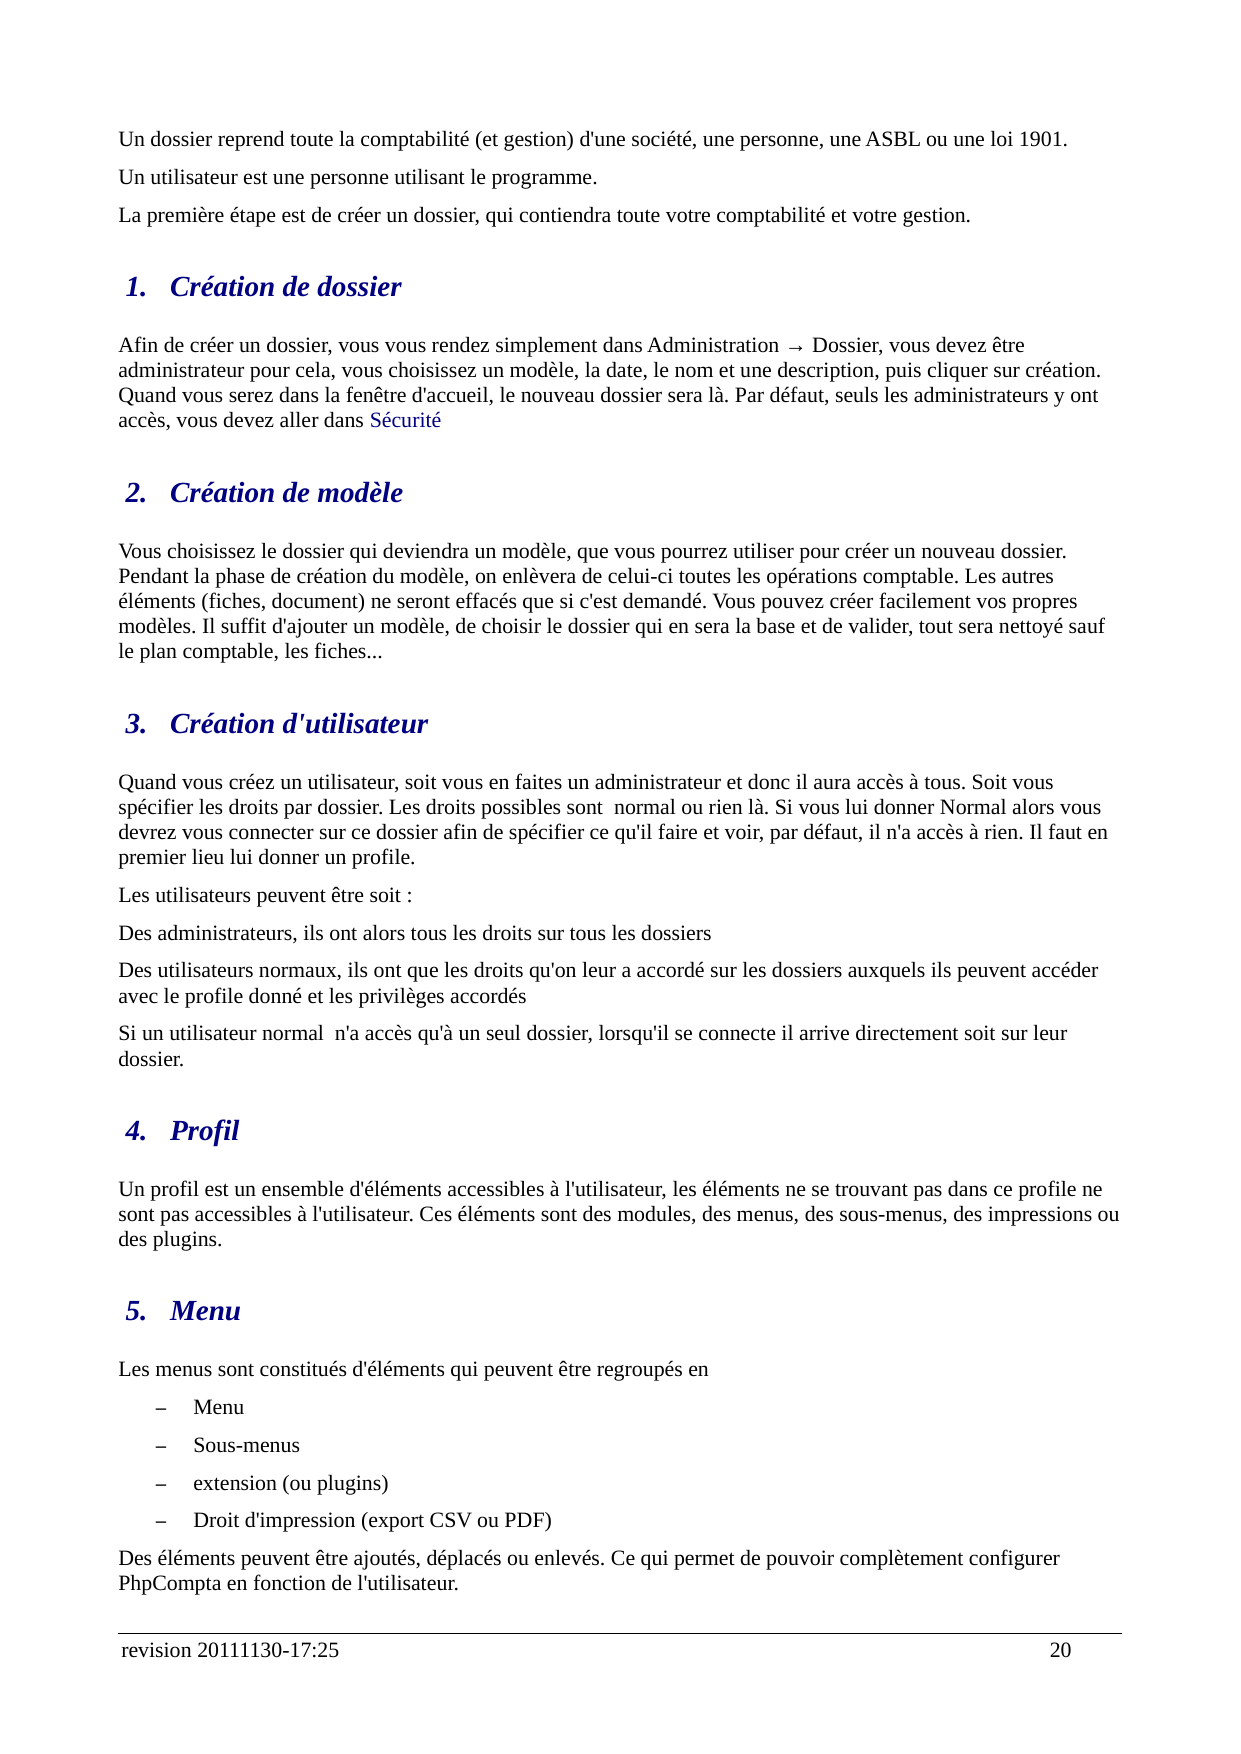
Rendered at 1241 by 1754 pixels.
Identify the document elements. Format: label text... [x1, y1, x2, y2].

list Droit d'impression (export CSV ou PDF) [156, 1507, 1122, 1532]
list extension (ou plugins) [156, 1469, 1122, 1495]
text Les utilisateurs peuvent être soit : [118, 882, 1122, 907]
text La première étape est de créer un dossier, qui contiendra toute votre comptabilité et votre gestion. [118, 202, 1122, 227]
subtitle Profil [118, 1113, 1122, 1146]
text Des administrateurs, ils ont alors tous les droits sur tous les dossiers [118, 920, 1122, 945]
text Des éléments peuvent être ajoutés, déplacés ou enlevés. Ce qui permet de pouvoir complètement configurer PhpCompta en fonction de l'utilisateur. [118, 1545, 1122, 1595]
text Vous choisissez le dossier qui deviendra un modèle, que vous pourrez utiliser pour créer un nouveau dossier. Pendant la phase de création du modèle, on enlèvera de celui-ci toutes les opérations comptable. Les autres éléments (fiches, document) ne seront effacés que si c'est demandé. Vous pouvez créer facilement vos propres modèles. Il suffit d'ajouter un modèle, de choisir le dossier qui en sera la base et de valider, tout sera nettoyé sauf le plan comptable, les fiches... [118, 538, 1122, 664]
text Quand vous créez un utilisateur, soit vous en faites un administrateur et donc il aura accès à tous. Soit vous spécifier les droits par dossier. Les droits possibles sont normal ou rien là. Si vous lui donner Normal alors vous devrez vous connecter sur ce dossier afin de spécifier ce qu'il faire et voir, par défaut, il n'a accès à rien. Il faut en premier lieu lui donner un profile. [118, 769, 1122, 869]
subtitle Menu [118, 1293, 1122, 1327]
text Si un utilisateur normal n'a accès qu'à un seul dossier, lorsqu'il se connecte il arrive directement soit sur leur dossier. [118, 1020, 1122, 1071]
subtitle Création d'utilisateur [118, 706, 1122, 739]
list Menu [156, 1394, 1122, 1419]
text Un utilisateur est une personne utilisant le programme. [118, 164, 1122, 189]
text Afin de créer un dossier, vous vous rendez simplement dans Administration → Dossier, vous devez être administrateur pour cela, vous choisissez un modèle, la date, le nom et une description, puis cliquer sur création. Quand vous serez dans la fenêtre d'accueil, le nouveau dossier sera là. Par défaut, seuls les administrateurs y ont accès, vous devez aller dans Sécurité [118, 332, 1122, 433]
subtitle Création de dossier [118, 269, 1122, 302]
text Les menus sont constitués d'éléments qui peuvent être regroupés en [118, 1356, 1122, 1382]
subtitle Création de modèle [118, 475, 1122, 508]
list Sous-menus [156, 1432, 1122, 1457]
text Un profil est un ensemble d'éléments accessibles à l'utilisateur, les éléments ne se trouvant pas dans ce profile ne sont pas accessibles à l'utilisateur. Ces éléments sont des modules, des menus, des sous-menus, des impressions ou des plugins. [118, 1176, 1122, 1251]
text Des utilisateurs normaux, ils ont que les droits qu'on leur a accordé sur les dossiers auxquels ils peuvent accéder avec le profile donné et les privilèges accordés [118, 957, 1122, 1008]
text Un dossier reprend toute la comptabilité (et gestion) d'une société, une personne, une ASBL ou une loi 1901. [118, 126, 1122, 151]
